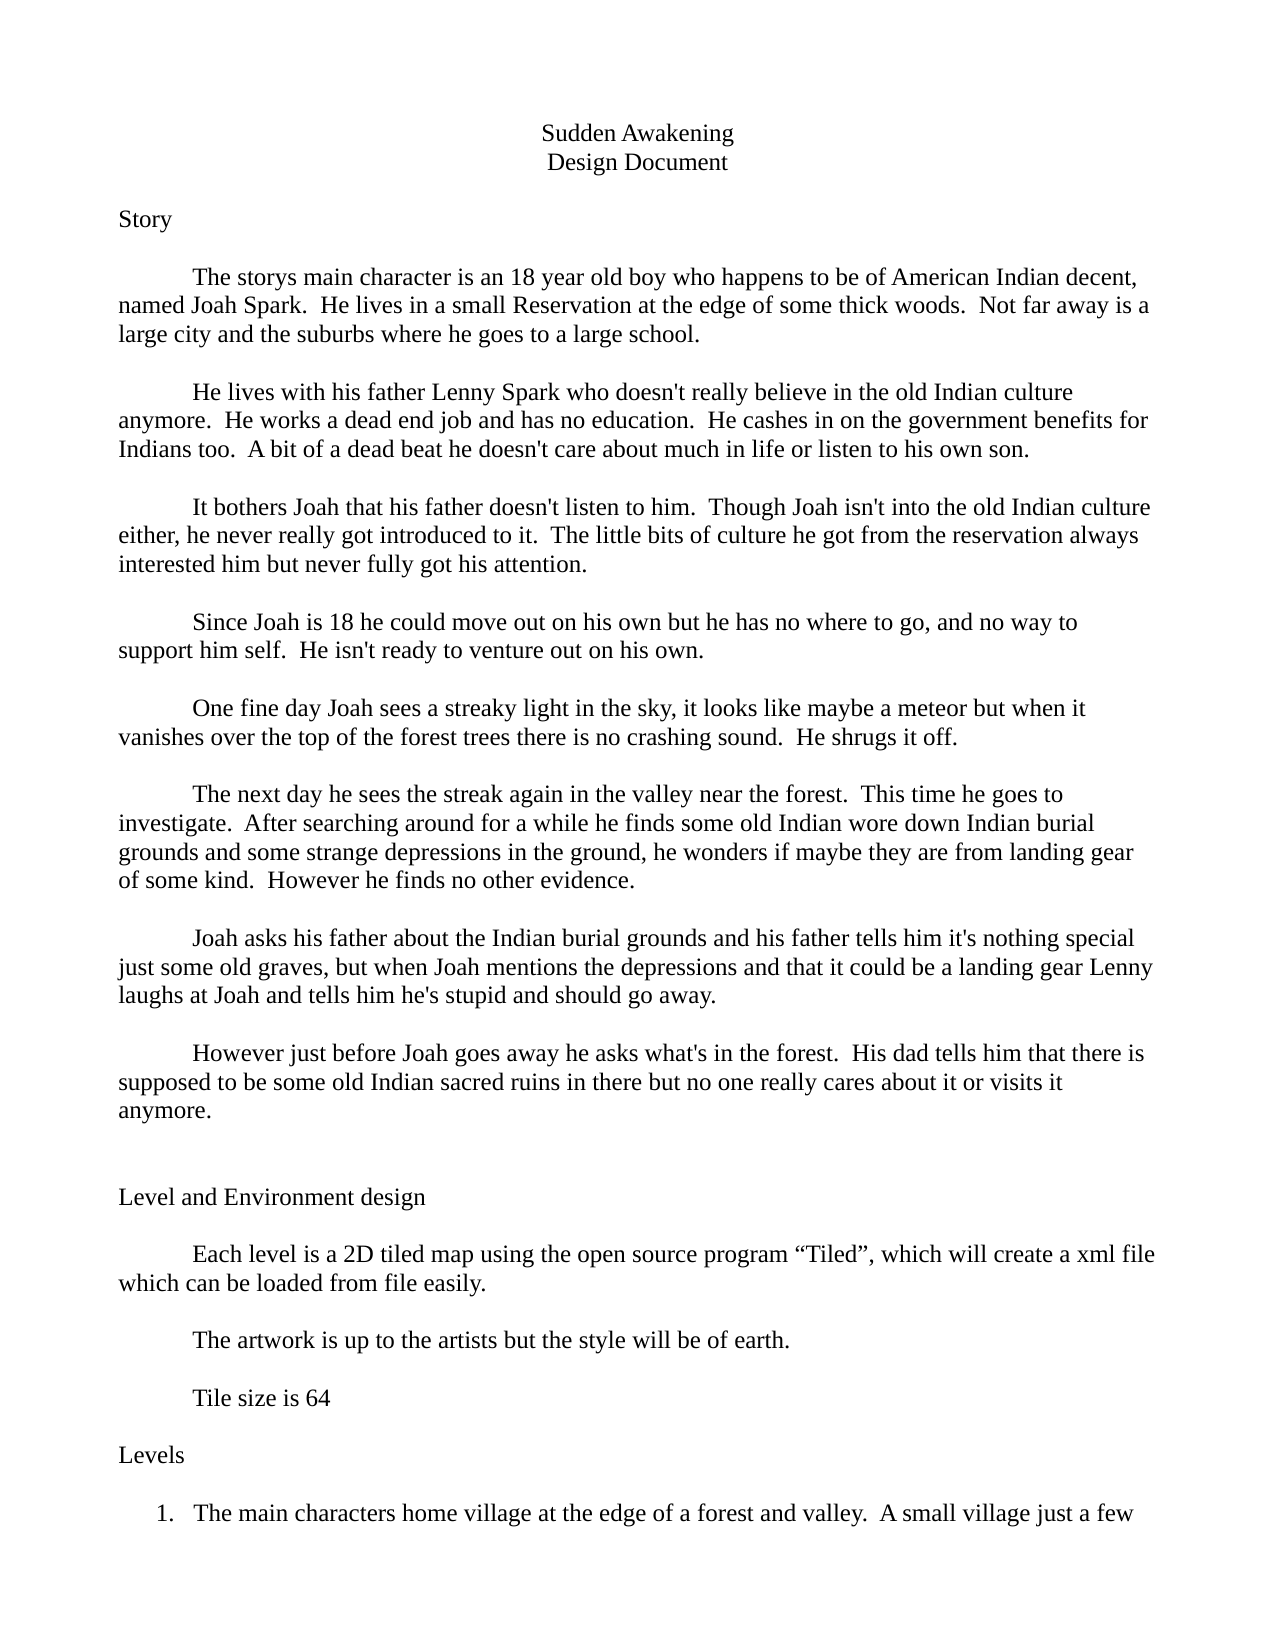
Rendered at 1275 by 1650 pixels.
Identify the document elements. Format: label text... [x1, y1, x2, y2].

text Levels [118, 1441, 1157, 1469]
text Level and Environment design [118, 1182, 1157, 1211]
text Design Document [118, 147, 1157, 176]
text The next day he sees the streak again in the valley near the forest. This time he goes to investigate. After searching around for a while he finds some old Indian wore down Indian burial grounds and some strange depressions in the ground, he wonders if maybe they are from landing gear of some kind. However he finds no other evidence. [118, 779, 1157, 894]
list The main characters home village at the edge of a forest and valley. A small village just a few [156, 1498, 1157, 1527]
text Since Joah is 18 he could move out on his own but he has no where to go, and no way to support him self. He isn't ready to venture out on his own. [118, 607, 1157, 664]
text One fine day Joah sees a streaky light in the sky, it looks like maybe a meteor but when it vanishes over the top of the forest trees there is no crashing sound. He shrugs it off. [118, 693, 1157, 751]
text He lives with his father Lenny Spark who doesn't really believe in the old Indian culture anymore. He works a dead end job and has no education. He cashes in on the government benefits for Indians too. A bit of a dead beat he doesn't care about much in life or listen to his own son. [118, 377, 1157, 463]
text Story [118, 204, 1157, 233]
text The storys main character is an 18 year old boy who happens to be of American Indian decent, named Joah Spark. He lives in a small Reservation at the edge of some thick woods. Not far away is a large city and the suburbs where he goes to a large school. [118, 262, 1157, 348]
text Joah asks his father about the Indian burial grounds and his father tells him it's nothing special just some old graves, but when Joah mentions the depressions and that it could be a landing gear Lenny laughs at Joah and tells him he's stupid and should go away. [118, 923, 1157, 1009]
text Sudden Awakening [118, 118, 1157, 147]
text Tile size is 64 [118, 1383, 1157, 1412]
text However just before Joah goes away he asks what's in the forest. His dad tells him that there is supposed to be some old Indian sacred ruins in there but no one really cares about it or visits it anymore. [118, 1038, 1157, 1124]
text The artwork is up to the artists but the style will be of earth. [118, 1326, 1157, 1354]
text Each level is a 2D tiled map using the open source program “Tiled”, which will create a xml file which can be loaded from file easily. [118, 1239, 1157, 1297]
text It bothers Joah that his father doesn't listen to him. Though Joah isn't into the old Indian culture either, he never really got introduced to it. The little bits of culture he got from the reservation always interested him but never fully got his attention. [118, 492, 1157, 578]
